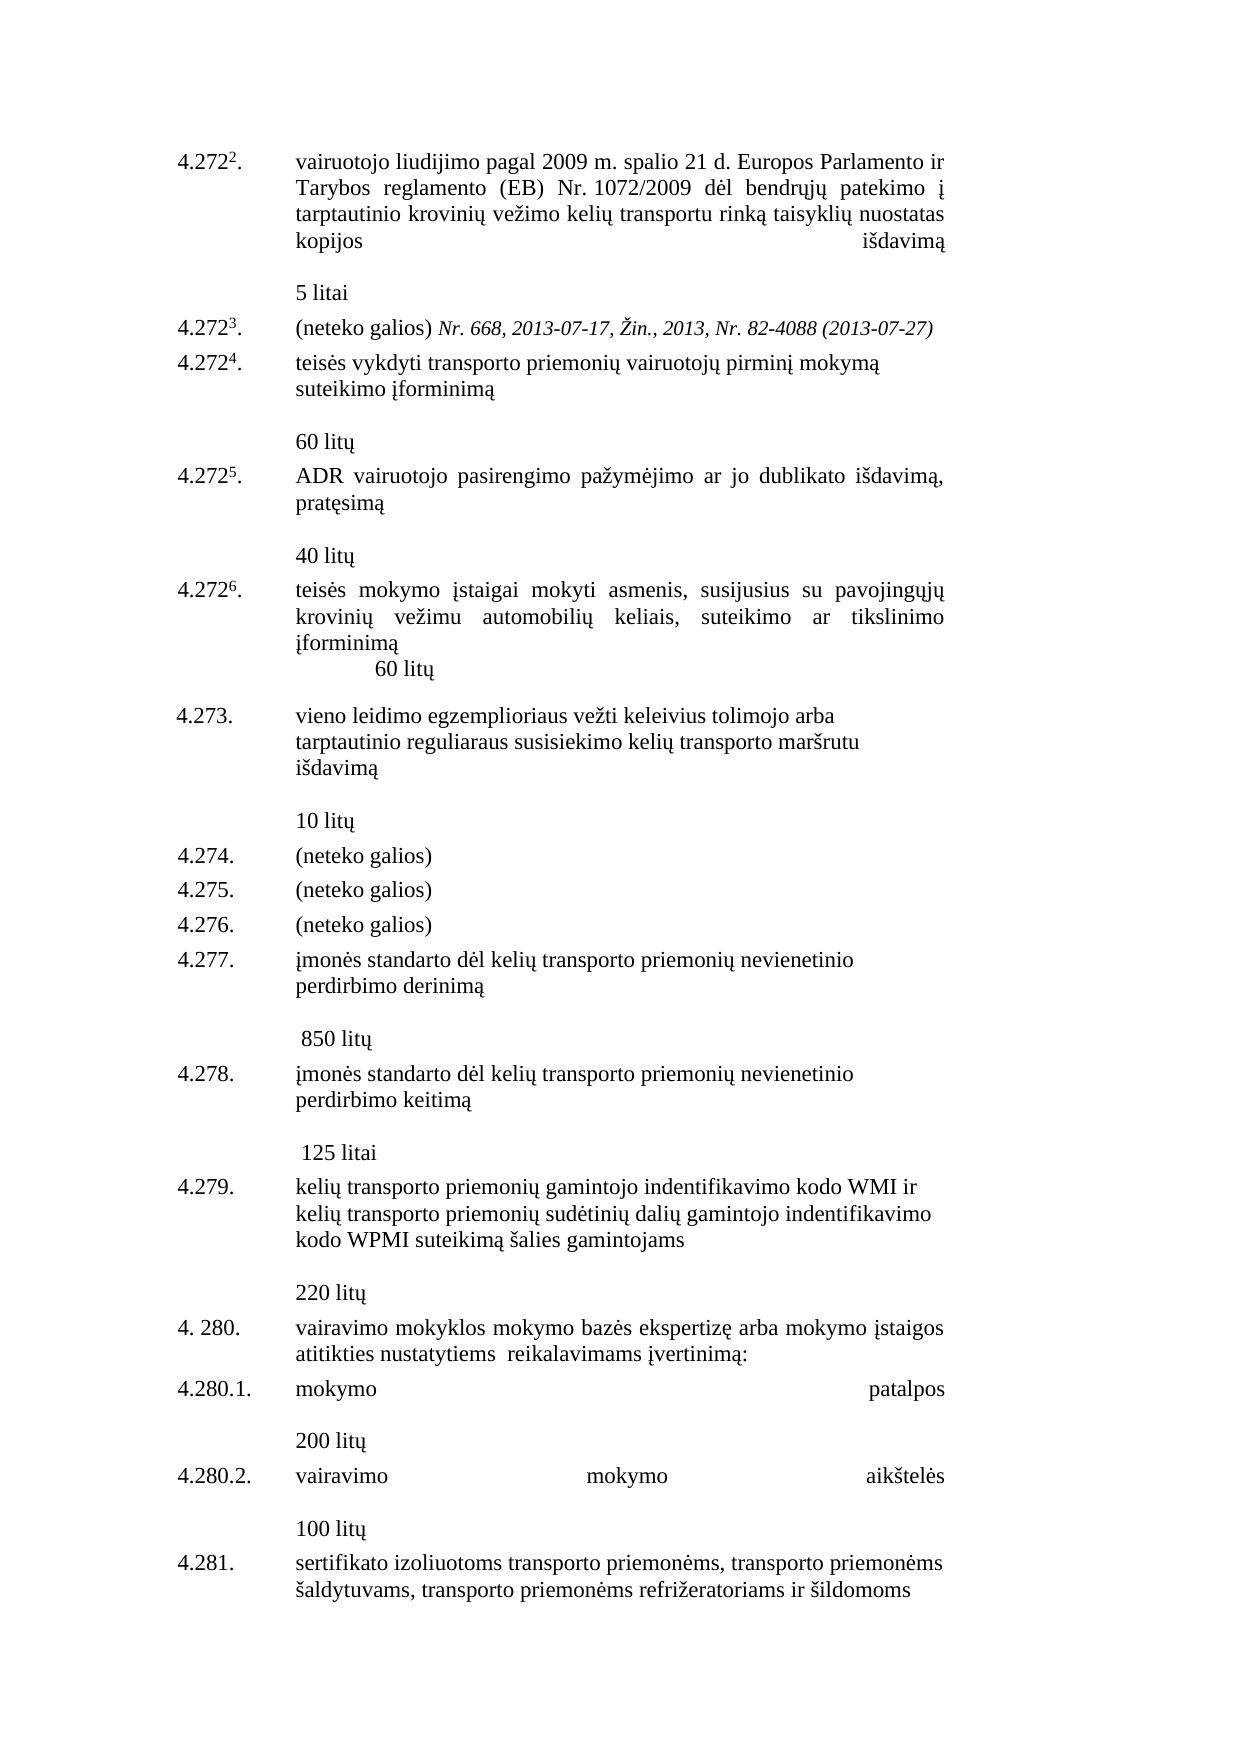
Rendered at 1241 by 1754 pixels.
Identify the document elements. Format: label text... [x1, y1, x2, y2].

text 4.281. sertifikato izoliuotoms transporto priemonėms, transporto priemonėms šaldytuvams, transporto priemonėms refrižeratoriams ir šildomoms [177, 1549, 945, 1602]
text 4.274. (neteko galios) [177, 842, 945, 868]
text 4.273. vieno leidimo egzemplioriaus vežti keleivius tolimojo arba tarptautinio reguliaraus susisiekimo kelių transporto maršrutu išdavimą 10 litų [176, 702, 945, 833]
text 4.2725. ADR vairuotojo pasirengimo pažymėjimo ar jo dublikato išdavimą, pratęsimą 40 litų [177, 463, 945, 568]
text 4.280.1. mokymo patalpos 200 litų [177, 1374, 945, 1454]
text 4.2724. teisės vykdyti transporto priemonių vairuotojų pirminį mokymą suteikimo įforminimą 60 litų [177, 349, 930, 454]
text 4.277. įmonės standarto dėl kelių transporto priemonių nevienetinio perdirbimo derinimą 850 litų [177, 946, 930, 1051]
text 4.279. kelių transporto priemonių gamintojo indentifikavimo kodo WMI ir kelių transporto priemonių sudėtinių dalių gamintojo indentifikavimo kodo WPMI suteikimą šalies gamintojams 220 litų [177, 1173, 945, 1305]
text 4.2722. vairuotojo liudijimo pagal 2009 m. spalio 21 d. Europos Parlamento ir Tarybos reglamento (EB) Nr. 1072/2009 dėl bendrųjų patekimo į tarptautinio krovinių vežimo kelių transportu rinką taisyklių nuostatas kopijos išdavimą 5 litai [177, 148, 945, 306]
text 4.278. įmonės standarto dėl kelių transporto priemonių nevienetinio perdirbimo keitimą 125 litai [177, 1060, 930, 1165]
text 4.2726. teisės mokymo įstaigai mokyti asmenis, susijusius su pavojingųjų krovinių vežimu automobilių keliais, suteikimo ar tikslinimo įforminimą 60 litų [177, 576, 945, 682]
text 4. 280. vairavimo mokyklos mokymo bazės ekspertizę arba mokymo įstaigos atitikties nustatytiems reikalavimams įvertinimą: [177, 1313, 945, 1366]
text 4.276. (neteko galios) [177, 911, 945, 938]
text 4.280.2. vairavimo mokymo aikštelės 100 litų [177, 1462, 945, 1541]
text 4.2723. (neteko galios) Nr. 668, 2013-07-17, Žin., 2013, Nr. 82-4088 (2013-07-27) [177, 314, 945, 341]
text 4.275. (neteko galios) [177, 877, 945, 903]
